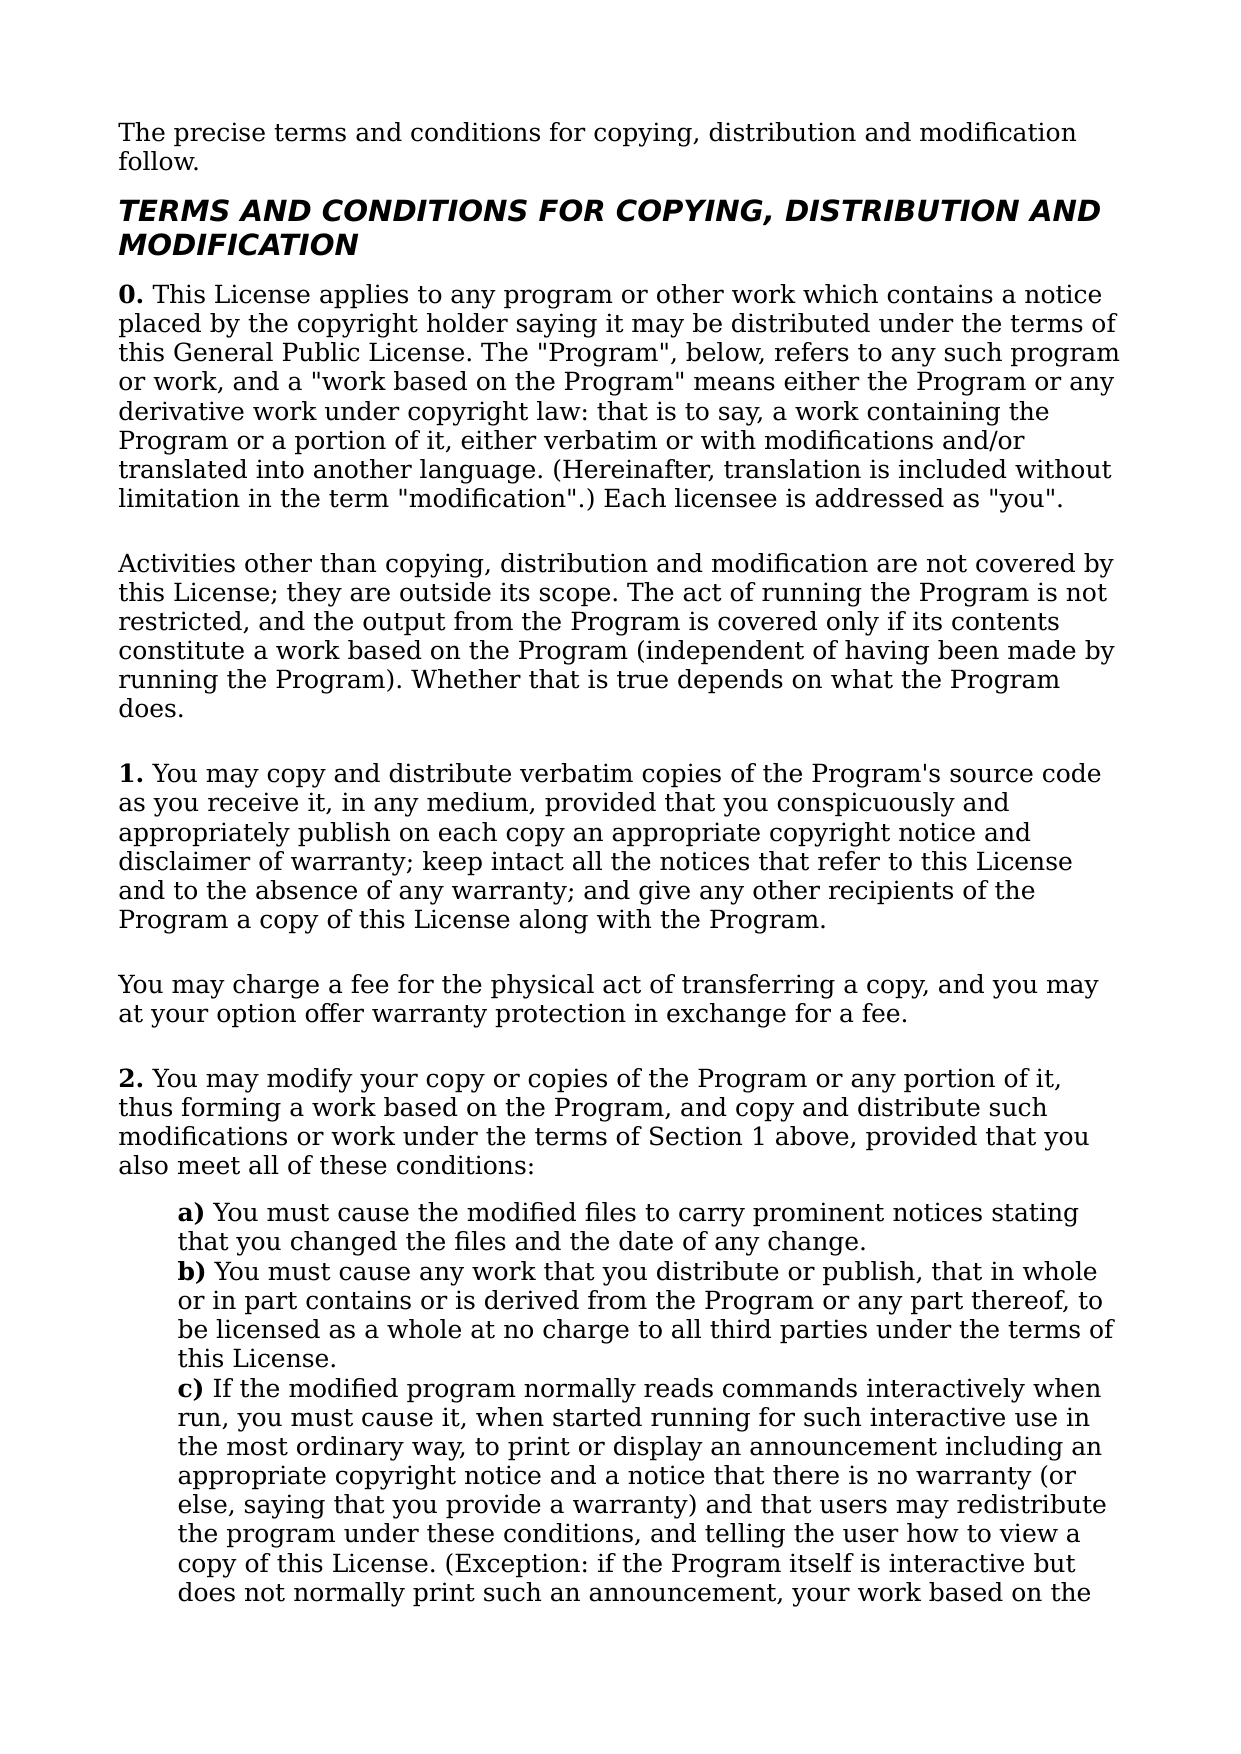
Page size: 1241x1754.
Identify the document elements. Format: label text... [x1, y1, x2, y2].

text The precise terms and conditions for copying, distribution and modification follow. [118, 118, 1122, 176]
text Activities other than copying, distribution and modification are not covered by this License; they are outside its scope. The act of running the Program is not restricted, and the output from the Program is covered only if its contents constitute a work based on the Program (independent of having been made by running the Program). Whether that is true depends on what the Program does. [118, 549, 1122, 724]
list a) You must cause the modified files to carry prominent notices stating that you changed the files and the date of any change. [177, 1198, 1122, 1257]
list b) You must cause any work that you distribute or publish, that in whole or in part contains or is derived from the Program or any part thereof, to be licensed as a whole at no charge to all third parties under the terms of this License. [177, 1257, 1122, 1373]
text 1. You may copy and distribute verbatim copies of the Program's source code as you receive it, in any medium, provided that you conspicuously and appropriately publish on each copy an appropriate copyright notice and disclaimer of warranty; keep intact all the notices that refer to this License and to the absence of any warranty; and give any other recipients of the Program a copy of this License along with the Program. [118, 759, 1122, 934]
list c) If the modified program normally reads commands interactively when run, you must cause it, when started running for such interactive use in the most ordinary way, to print or display an announcement including an appropriate copyright notice and a notice that there is no warranty (or else, saying that you provide a warranty) and that users may redistribute the program under these conditions, and telling the user how to view a copy of this License. (Exception: if the Program itself is interactive but does not normally print such an announcement, your work based on the [177, 1373, 1122, 1607]
text You may charge a fee for the physical act of transferring a copy, and you may at your option offer warranty protection in exchange for a fee. [118, 970, 1122, 1028]
text 0. This License applies to any program or other work which contains a notice placed by the copyright holder saying it may be distributed under the terms of this General Public License. The "Program", below, refers to any such program or work, and a "work based on the Program" means either the Program or any derivative work under copyright law: that is to say, a work containing the Program or a portion of it, either verbatim or with modifications and/or translated into another language. (Hereinafter, translation is included without limitation in the term "modification".) Each licensee is addressed as "you". [118, 280, 1122, 513]
subtitle TERMS AND CONDITIONS FOR COPYING, DISTRIBUTION AND MODIFICATION [118, 194, 1122, 262]
text 2. You may modify your copy or copies of the Program or any portion of it, thus forming a work based on the Program, and copy and distribute such modifications or work under the terms of Section 1 above, provided that you also meet all of these conditions: [118, 1063, 1122, 1180]
